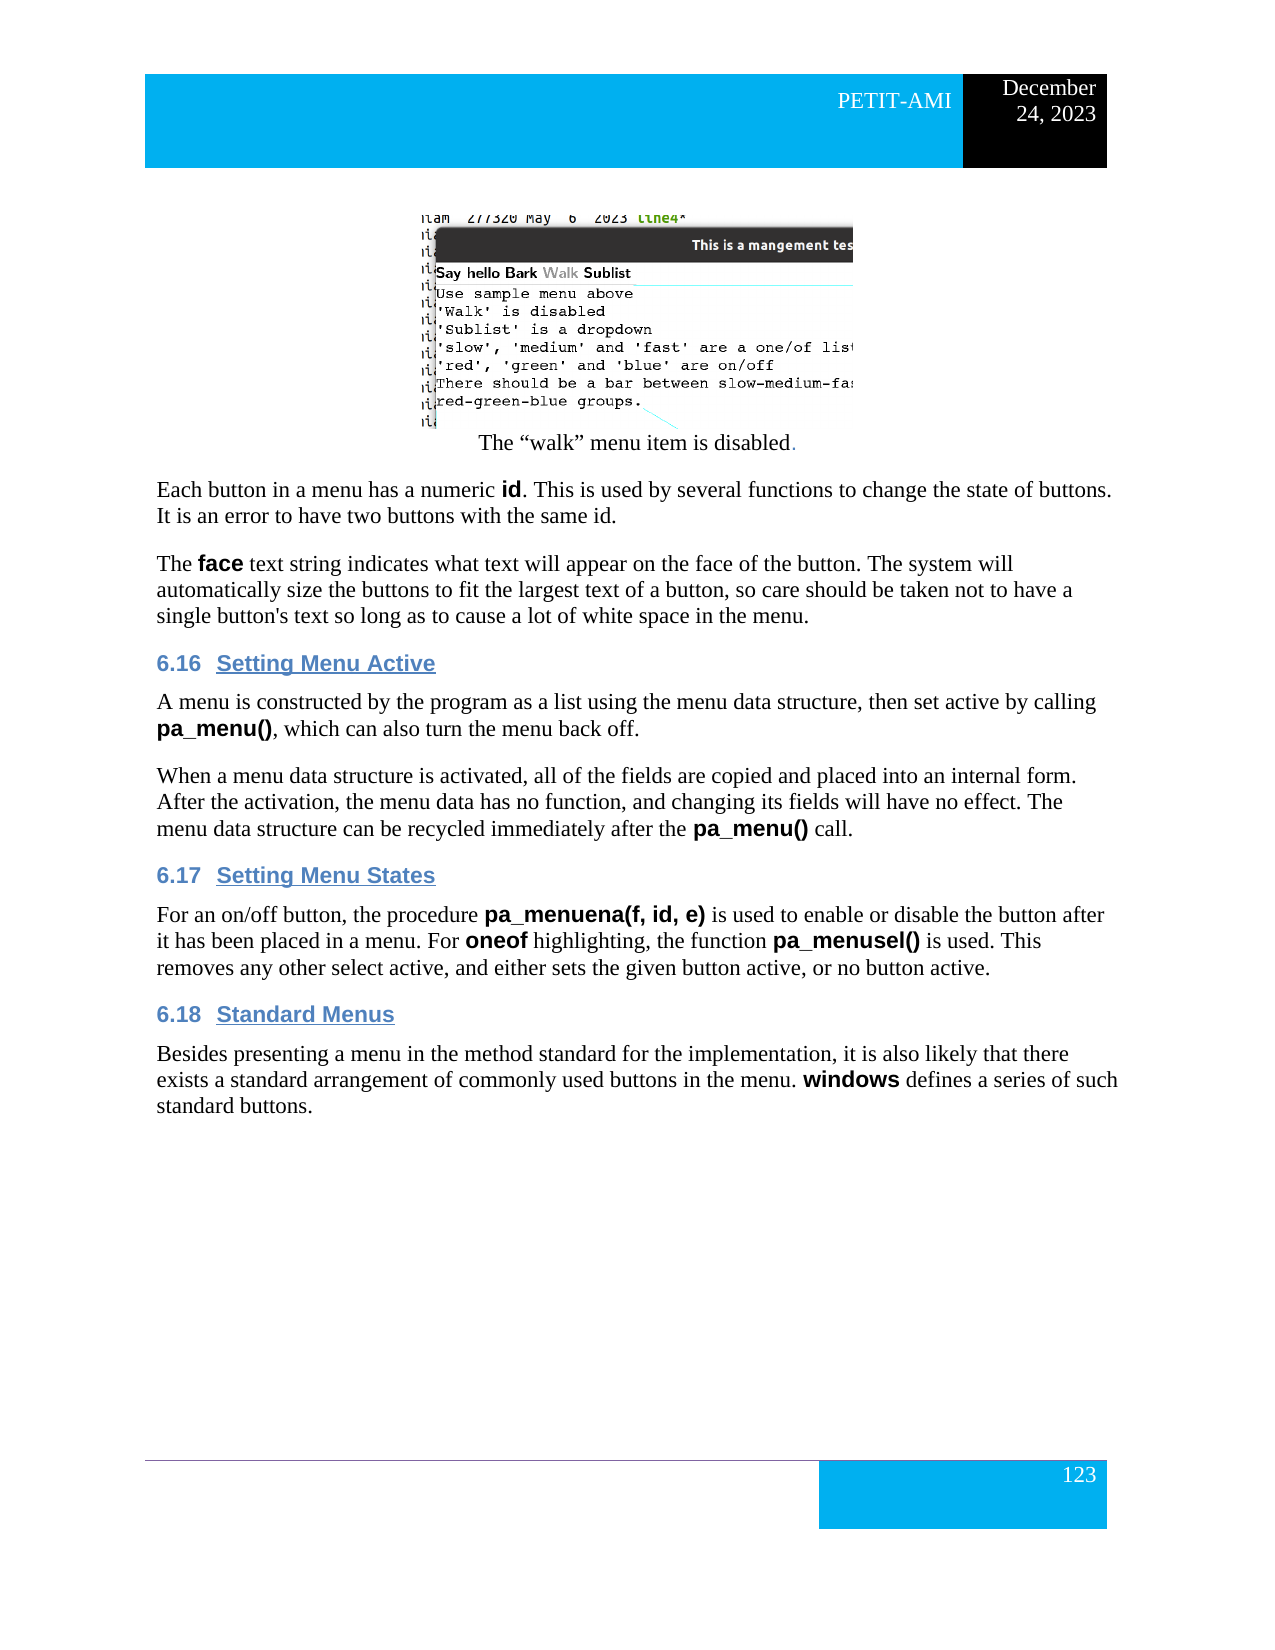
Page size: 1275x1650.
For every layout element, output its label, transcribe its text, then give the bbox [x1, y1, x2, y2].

picture [421, 215, 853, 429]
text The “walk” menu item is disabled. [156, 426, 1118, 455]
text A menu is constructed by the program as a list using the menu data structure, then set active by calling pa_menu(), which can also turn the menu back off. [156, 688, 1118, 741]
text The face text string indicates what text will appear on the face of the button. The system will automatically size the buttons to fit the largest text of a button, so care should be taken not to have a single button's text so long as to cause a lot of white space in the menu. [156, 549, 1118, 629]
text For an on/off button, the procedure pa_menuena(f, id, e) is used to enable or disable the button after it has been placed in a menu. For oneof highlighting, the function pa_menusel() is used. This removes any other select active, and either sets the given button active, or no button active. [156, 901, 1118, 980]
text When a menu data structure is activated, all of the fields are copied and placed into an internal form. After the activation, the menu data has no function, and changing its fields will have no effect. The menu data structure can be recycled immediately after the pa_menu() call. [156, 762, 1118, 841]
subtitle Setting Menu States [156, 862, 1118, 888]
text Each button in a menu has a numeric id. This is used by several functions to change the state of buttons. It is an error to have two buttons with the same id. [156, 476, 1118, 529]
subtitle Setting Menu Active [156, 649, 1118, 676]
text Besides presenting a menu in the method standard for the implementation, it is also likely that there exists a standard arrangement of commonly used buttons in the menu. windows defines a series of such standard buttons. [156, 1040, 1118, 1119]
subtitle Standard Menus [156, 1001, 1118, 1027]
